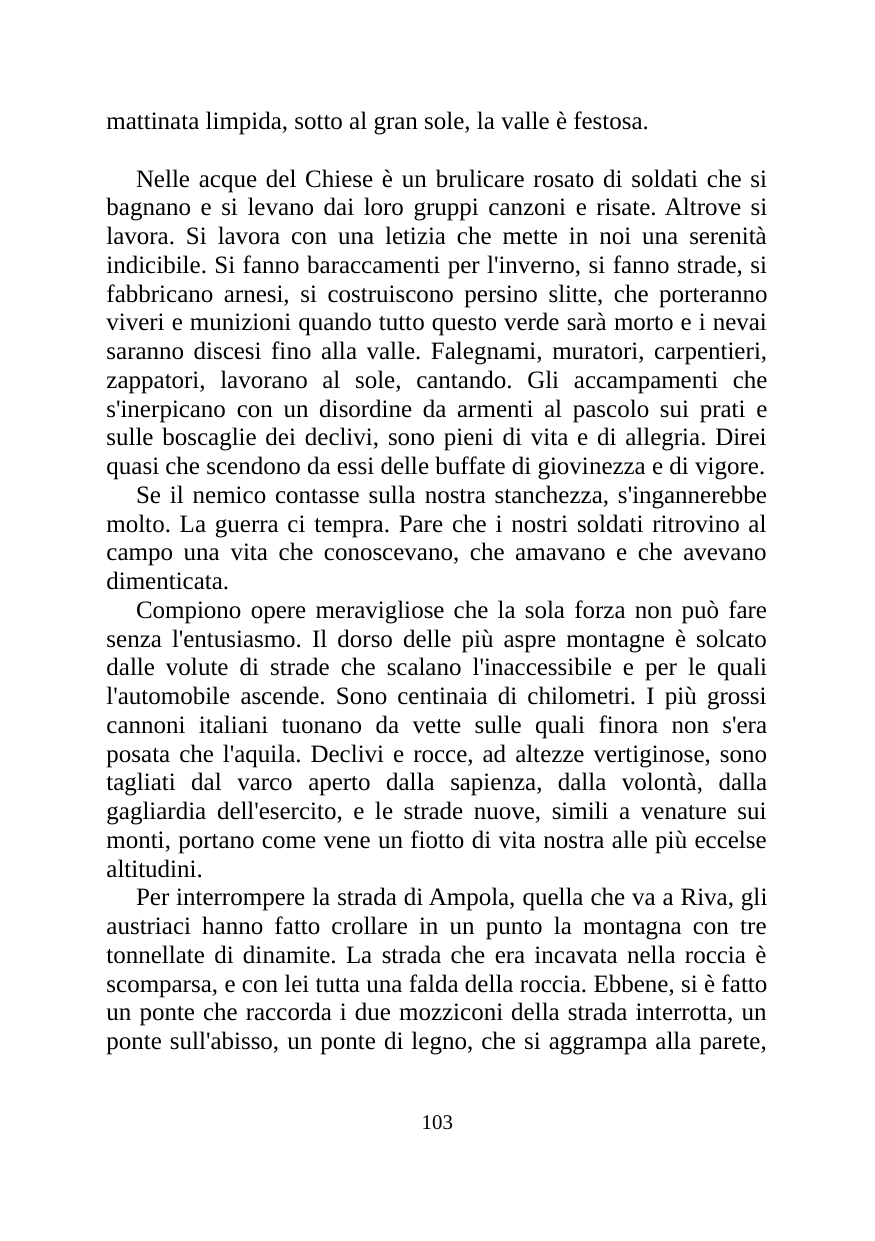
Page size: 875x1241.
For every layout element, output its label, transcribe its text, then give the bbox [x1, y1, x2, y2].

text Compiono opere meravigliose che la sola forza non può fare senza l'entusiasmo. Il dorso delle più aspre montagne è solcato dalle volute di strade che scalano l'inaccessibile e per le quali l'automobile ascende. Sono centinaia di chilometri. I più grossi cannoni italiani tuonano da vette sulle quali finora non s'era posata che l'aquila. Declivi e rocce, ad altezze vertiginose, sono tagliati dal varco aperto dalla sapienza, dalla volontà, dalla gagliardia dell'esercito, e le strade nuove, simili a venature sui monti, portano come vene un fiotto di vita nostra alle più eccelse altitudini. [106, 595, 768, 882]
text Se il nemico contasse sulla nostra stanchezza, s'ingannerebbe molto. La guerra ci tempra. Pare che i nostri soldati ritrovino al campo una vita che conoscevano, che amavano e che avevano dimenticata. [106, 480, 768, 595]
text mattinata limpida, sotto al gran sole, la valle è festosa. [106, 106, 768, 135]
text Nelle acque del Chiese è un brulicare rosato di soldati che si bagnano e si levano dai loro gruppi canzoni e risate. Altrove si lavora. Si lavora con una letizia che mette in noi una serenità indicibile. Si fanno baraccamenti per l'inverno, si fanno strade, si fabbricano arnesi, si costruiscono persino slitte, che porteranno viveri e munizioni quando tutto questo verde sarà morto e i nevai saranno discesi fino alla valle. Falegnami, muratori, carpentieri, zappatori, lavorano al sole, cantando. Gli accampamenti che s'inerpicano con un disordine da armenti al pascolo sui prati e sulle boscaglie dei declivi, sono pieni di vita e di allegria. Direi quasi che scendono da essi delle buffate di giovinezza e di vigore. [106, 164, 768, 480]
text Per interrompere la strada di Ampola, quella che va a Riva, gli austriaci hanno fatto crollare in un punto la montagna con tre tonnellate di dinamite. La strada che era incavata nella roccia è scomparsa, e con lei tutta una falda della roccia. Ebbene, si è fatto un ponte che raccorda i due mozziconi della strada interrotta, un ponte sull'abisso, un ponte di legno, che si aggrampa alla parete, [106, 882, 768, 1055]
